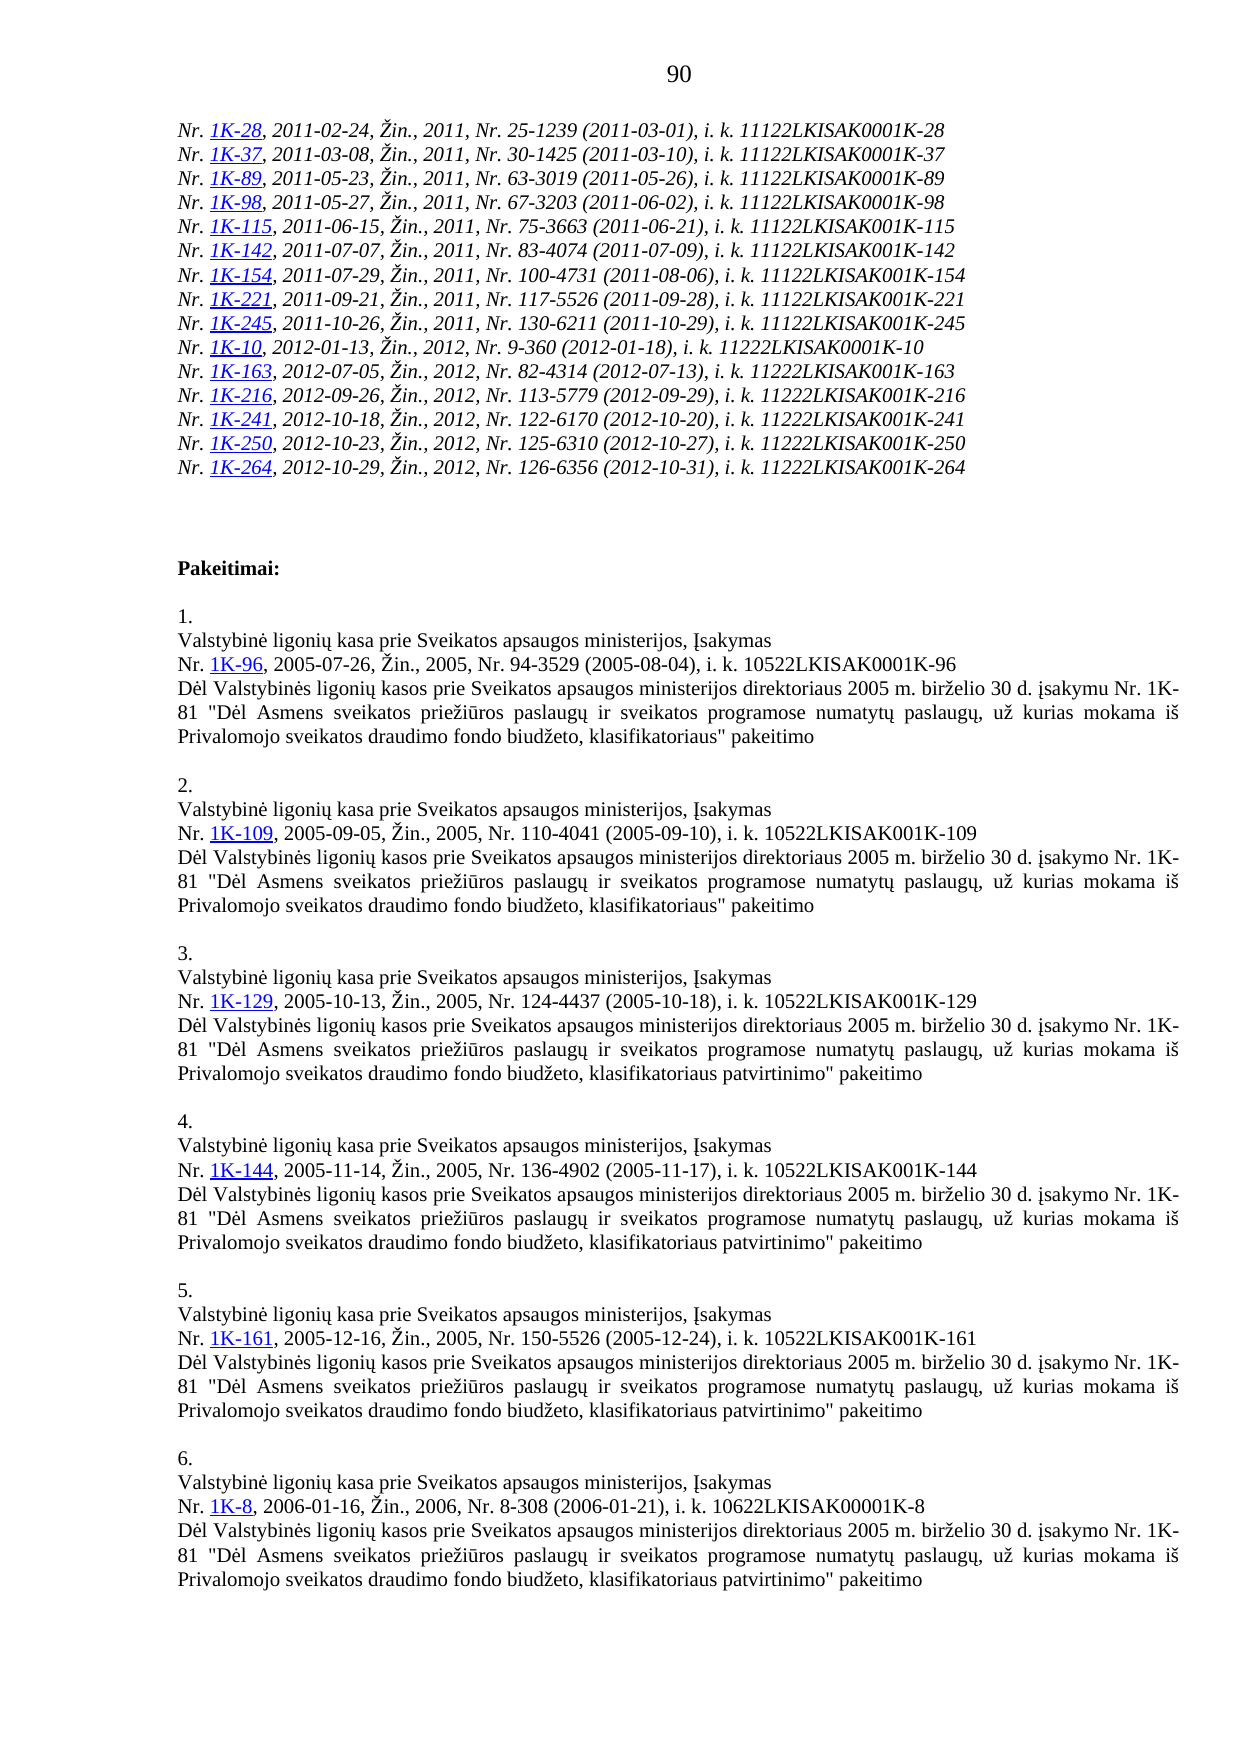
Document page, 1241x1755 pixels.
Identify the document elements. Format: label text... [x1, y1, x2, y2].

text Valstybinė ligonių kasa prie Sveikatos apsaugos ministerijos, Įsakymas [177, 1302, 1181, 1326]
text 4. [177, 1109, 1181, 1133]
text Nr. 1K-142, 2011-07-07, Žin., 2011, Nr. 83-4074 (2011-07-09), i. k. 11122LKISAK001K-142 [177, 238, 1181, 262]
text Nr. 1K-250, 2012-10-23, Žin., 2012, Nr. 125-6310 (2012-10-27), i. k. 11222LKISAK001K-250 [177, 431, 1181, 455]
text 6. [177, 1446, 1181, 1470]
text Nr. 1K-28, 2011-02-24, Žin., 2011, Nr. 25-1239 (2011-03-01), i. k. 11122LKISAK0001K-28 [177, 118, 1181, 142]
text Nr. 1K-129, 2005-10-13, Žin., 2005, Nr. 124-4437 (2005-10-18), i. k. 10522LKISAK001K-129 [177, 989, 1181, 1013]
text Nr. 1K-163, 2012-07-05, Žin., 2012, Nr. 82-4314 (2012-07-13), i. k. 11222LKISAK001K-163 [177, 359, 1181, 383]
text Dėl Valstybinės ligonių kasos prie Sveikatos apsaugos ministerijos direktoriaus 2005 m. birželio 30 d. įsakymo Nr. 1K-81 "Dėl Asmens sveikatos priežiūros paslaugų ir sveikatos programose numatytų paslaugų, už kurias mokama iš Privalomojo sveikatos draudimo fondo biudžeto, klasifikatoriaus patvirtinimo" pakeitimo [177, 1013, 1181, 1085]
text 1. [177, 604, 1181, 628]
text Dėl Valstybinės ligonių kasos prie Sveikatos apsaugos ministerijos direktoriaus 2005 m. birželio 30 d. įsakymo Nr. 1K-81 "Dėl Asmens sveikatos priežiūros paslaugų ir sveikatos programose numatytų paslaugų, už kurias mokama iš Privalomojo sveikatos draudimo fondo biudžeto, klasifikatoriaus patvirtinimo" pakeitimo [177, 1350, 1181, 1422]
text Nr. 1K-37, 2011-03-08, Žin., 2011, Nr. 30-1425 (2011-03-10), i. k. 11122LKISAK0001K-37 [177, 142, 1181, 166]
text Dėl Valstybinės ligonių kasos prie Sveikatos apsaugos ministerijos direktoriaus 2005 m. birželio 30 d. įsakymo Nr. 1K-81 "Dėl Asmens sveikatos priežiūros paslaugų ir sveikatos programose numatytų paslaugų, už kurias mokama iš Privalomojo sveikatos draudimo fondo biudžeto, klasifikatoriaus patvirtinimo" pakeitimo [177, 1182, 1181, 1254]
text Nr. 1K-264, 2012-10-29, Žin., 2012, Nr. 126-6356 (2012-10-31), i. k. 11222LKISAK001K-264 [177, 455, 1181, 479]
text Valstybinė ligonių kasa prie Sveikatos apsaugos ministerijos, Įsakymas [177, 1470, 1181, 1494]
text Nr. 1K-216, 2012-09-26, Žin., 2012, Nr. 113-5779 (2012-09-29), i. k. 11222LKISAK001K-216 [177, 383, 1181, 407]
text 5. [177, 1278, 1181, 1302]
text 3. [177, 941, 1181, 965]
text Nr. 1K-245, 2011-10-26, Žin., 2011, Nr. 130-6211 (2011-10-29), i. k. 11122LKISAK001K-245 [177, 311, 1181, 335]
text Nr. 1K-96, 2005-07-26, Žin., 2005, Nr. 94-3529 (2005-08-04), i. k. 10522LKISAK0001K-96 [177, 652, 1181, 676]
text Nr. 1K-89, 2011-05-23, Žin., 2011, Nr. 63-3019 (2011-05-26), i. k. 11122LKISAK0001K-89 [177, 166, 1181, 190]
text Dėl Valstybinės ligonių kasos prie Sveikatos apsaugos ministerijos direktoriaus 2005 m. birželio 30 d. įsakymo Nr. 1K- 81 "Dėl Asmens sveikatos priežiūros paslaugų ir sveikatos programose numatytų paslaugų, už kurias mokama iš Privalomojo sveikatos draudimo fondo biudžeto, klasifikatoriaus patvirtinimo" pakeitimo [177, 1518, 1181, 1591]
text Valstybinė ligonių kasa prie Sveikatos apsaugos ministerijos, Įsakymas [177, 1133, 1181, 1157]
text Nr. 1K-221, 2011-09-21, Žin., 2011, Nr. 117-5526 (2011-09-28), i. k. 11122LKISAK001K-221 [177, 287, 1181, 311]
text Valstybinė ligonių kasa prie Sveikatos apsaugos ministerijos, Įsakymas [177, 628, 1181, 652]
text Nr. 1K-144, 2005-11-14, Žin., 2005, Nr. 136-4902 (2005-11-17), i. k. 10522LKISAK001K-144 [177, 1157, 1181, 1182]
text Dėl Valstybinės ligonių kasos prie Sveikatos apsaugos ministerijos direktoriaus 2005 m. birželio 30 d. įsakymo Nr. 1K-81 "Dėl Asmens sveikatos priežiūros paslaugų ir sveikatos programose numatytų paslaugų, už kurias mokama iš Privalomojo sveikatos draudimo fondo biudžeto, klasifikatoriaus" pakeitimo [177, 845, 1181, 917]
text Valstybinė ligonių kasa prie Sveikatos apsaugos ministerijos, Įsakymas [177, 797, 1181, 821]
text Pakeitimai: [177, 556, 1181, 580]
text Nr. 1K-241, 2012-10-18, Žin., 2012, Nr. 122-6170 (2012-10-20), i. k. 11222LKISAK001K-241 [177, 407, 1181, 431]
text Dėl Valstybinės ligonių kasos prie Sveikatos apsaugos ministerijos direktoriaus 2005 m. birželio 30 d. įsakymu Nr. 1K-81 "Dėl Asmens sveikatos priežiūros paslaugų ir sveikatos programose numatytų paslaugų, už kurias mokama iš Privalomojo sveikatos draudimo fondo biudžeto, klasifikatoriaus" pakeitimo [177, 676, 1181, 748]
text 2. [177, 772, 1181, 797]
text Nr. 1K-154, 2011-07-29, Žin., 2011, Nr. 100-4731 (2011-08-06), i. k. 11122LKISAK001K-154 [177, 262, 1181, 287]
text Valstybinė ligonių kasa prie Sveikatos apsaugos ministerijos, Įsakymas [177, 965, 1181, 989]
text Nr. 1K-8, 2006-01-16, Žin., 2006, Nr. 8-308 (2006-01-21), i. k. 10622LKISAK00001K-8 [177, 1494, 1181, 1518]
text Nr. 1K-109, 2005-09-05, Žin., 2005, Nr. 110-4041 (2005-09-10), i. k. 10522LKISAK001K-109 [177, 821, 1181, 845]
text Nr. 1K-98, 2011-05-27, Žin., 2011, Nr. 67-3203 (2011-06-02), i. k. 11122LKISAK0001K-98 [177, 190, 1181, 214]
text Nr. 1K-115, 2011-06-15, Žin., 2011, Nr. 75-3663 (2011-06-21), i. k. 11122LKISAK001K-115 [177, 214, 1181, 238]
text Nr. 1K-161, 2005-12-16, Žin., 2005, Nr. 150-5526 (2005-12-24), i. k. 10522LKISAK001K-161 [177, 1326, 1181, 1350]
text Nr. 1K-10, 2012-01-13, Žin., 2012, Nr. 9-360 (2012-01-18), i. k. 11222LKISAK0001K-10 [177, 335, 1181, 359]
